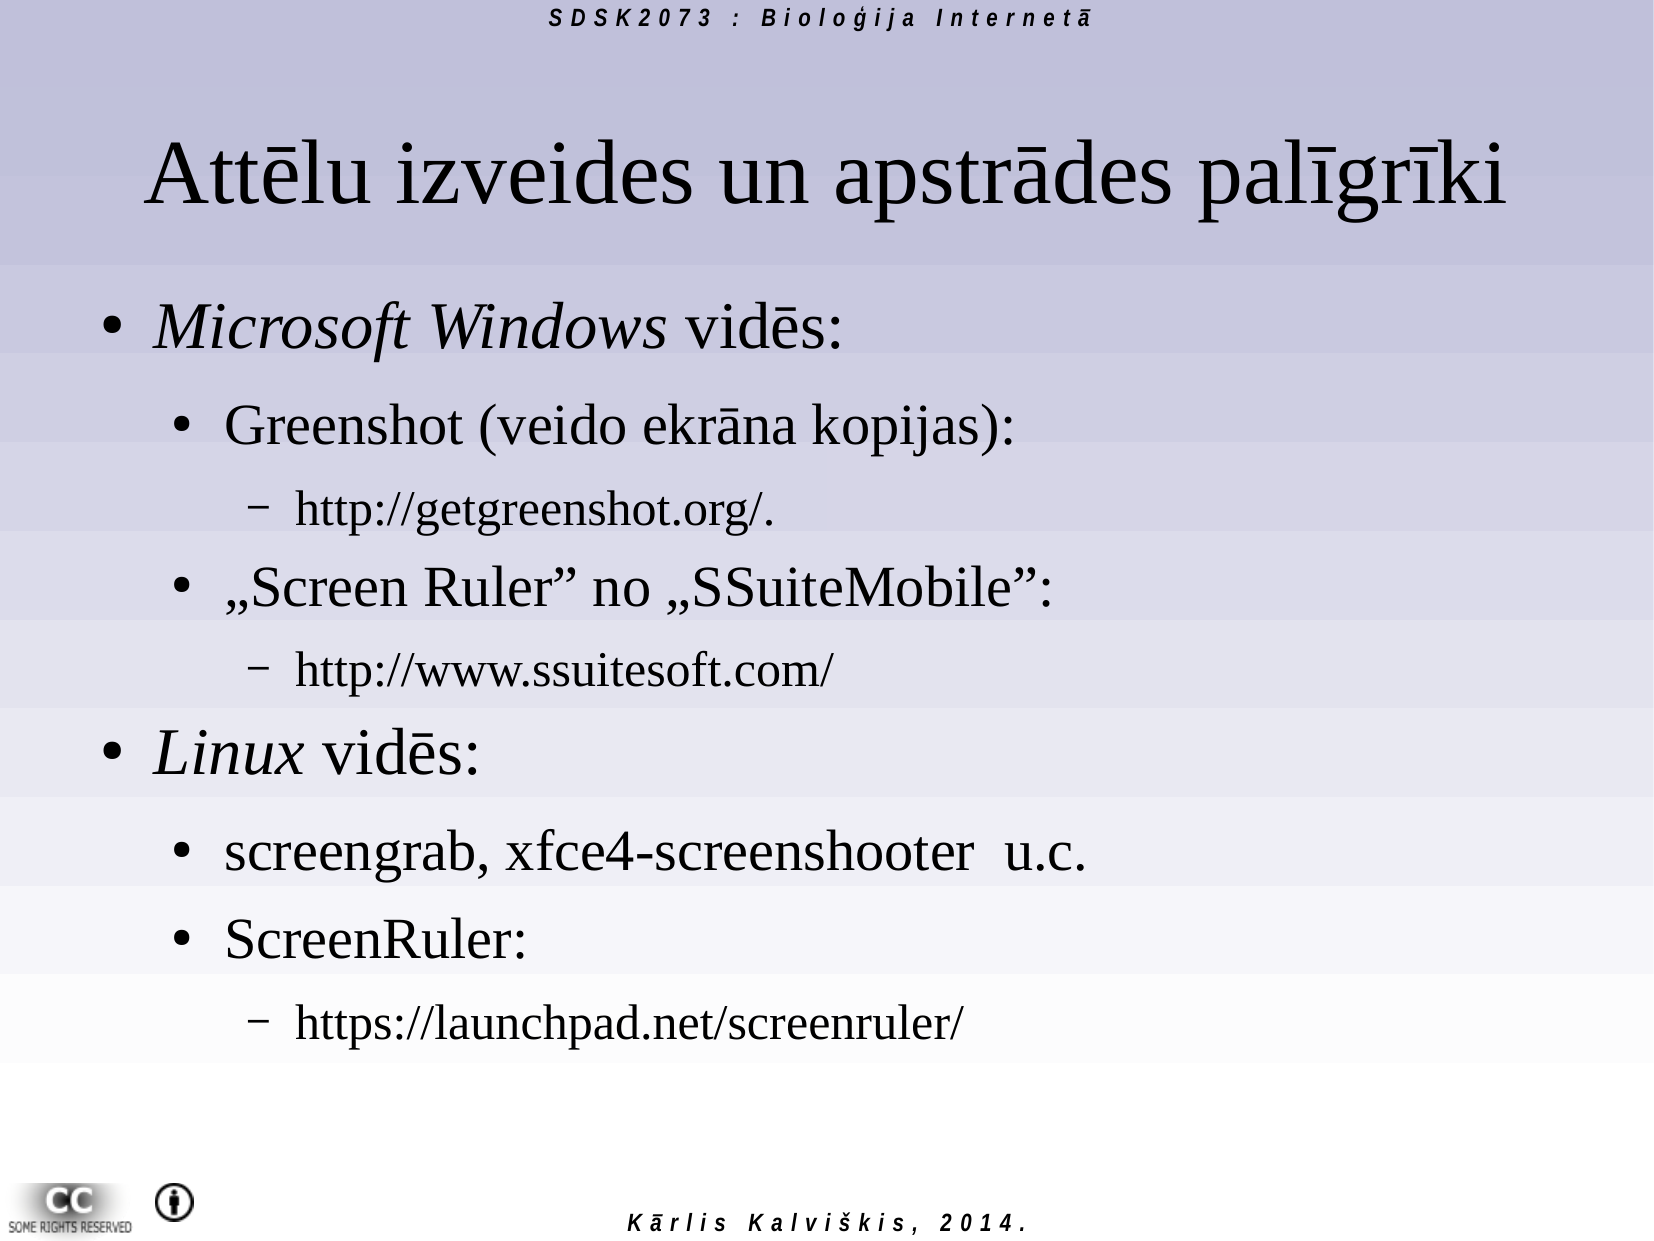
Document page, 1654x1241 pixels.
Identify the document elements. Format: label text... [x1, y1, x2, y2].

title Attēlu izveides un apstrādes palīgrīki [29, 49, 1625, 296]
list Microsoft Windows vidēs: Greenshot (veido ekrāna kopijas): http://getgreenshot.org/. „Screen Ruler” no „SSuiteMobile”: http://www.ssuitesoft.com/ Linux vidēs: screengrab, xfce4-screenshooter u.c. ScreenRuler: https://launchpad.net/screenruler/ [82, 289, 1571, 1113]
picture [0, 0, 1654, 1241]
